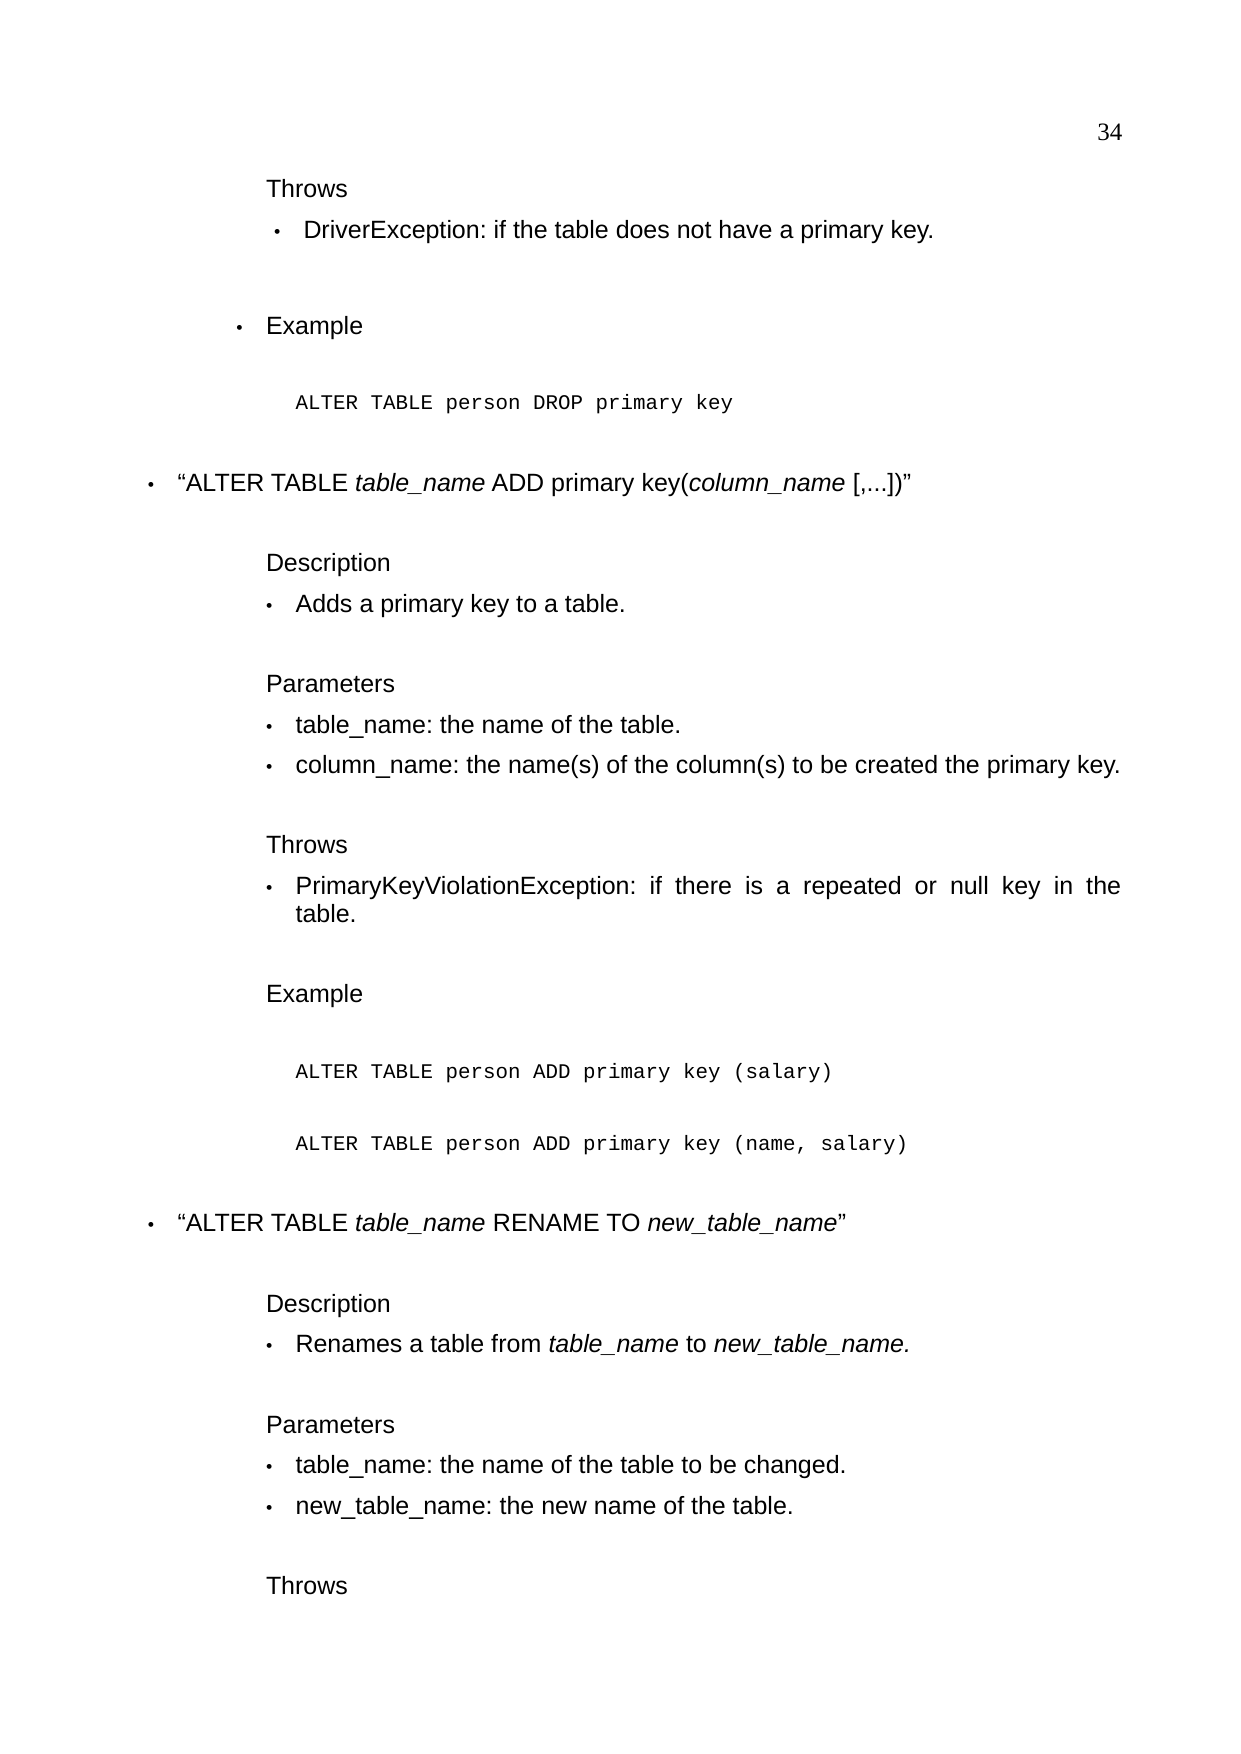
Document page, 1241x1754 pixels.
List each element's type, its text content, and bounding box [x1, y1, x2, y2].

list Example [236, 312, 1122, 339]
list Example [236, 980, 1122, 1008]
list column_name: the name(s) of the column(s) to be created the primary key. [266, 751, 1122, 779]
text Throws [44, 1572, 1122, 1600]
list Parameters [236, 670, 1122, 698]
list PrimaryKeyViolationException: if there is a repeated or null key in the table. [266, 872, 1122, 927]
list table_name: the name of the table to be changed. [266, 1451, 1122, 1479]
list Description [236, 1290, 1122, 1318]
list DriverException: if the table does not have a primary key. [274, 216, 1122, 243]
list ALTER TABLE person DROP primary key [266, 392, 1122, 416]
list “ALTER TABLE table_name RENAME TO new_table_name” [148, 1209, 1122, 1237]
list Adds a primary key to a table. [266, 589, 1122, 617]
list new_table_name: the new name of the table. [266, 1491, 1122, 1519]
list Renames a table from table_name to new_table_name. [266, 1330, 1122, 1358]
text Throws [118, 831, 1122, 859]
list ALTER TABLE person ADD primary key (name, salary) [266, 1133, 1122, 1157]
list “ALTER TABLE table_name ADD primary key(column_name [,...])” [148, 468, 1122, 496]
list table_name: the name of the table. [266, 710, 1122, 738]
text Throws [44, 175, 1122, 203]
list Description [236, 549, 1122, 577]
list Parameters [236, 1411, 1122, 1439]
list ALTER TABLE person ADD primary key (salary) [266, 1061, 1122, 1084]
